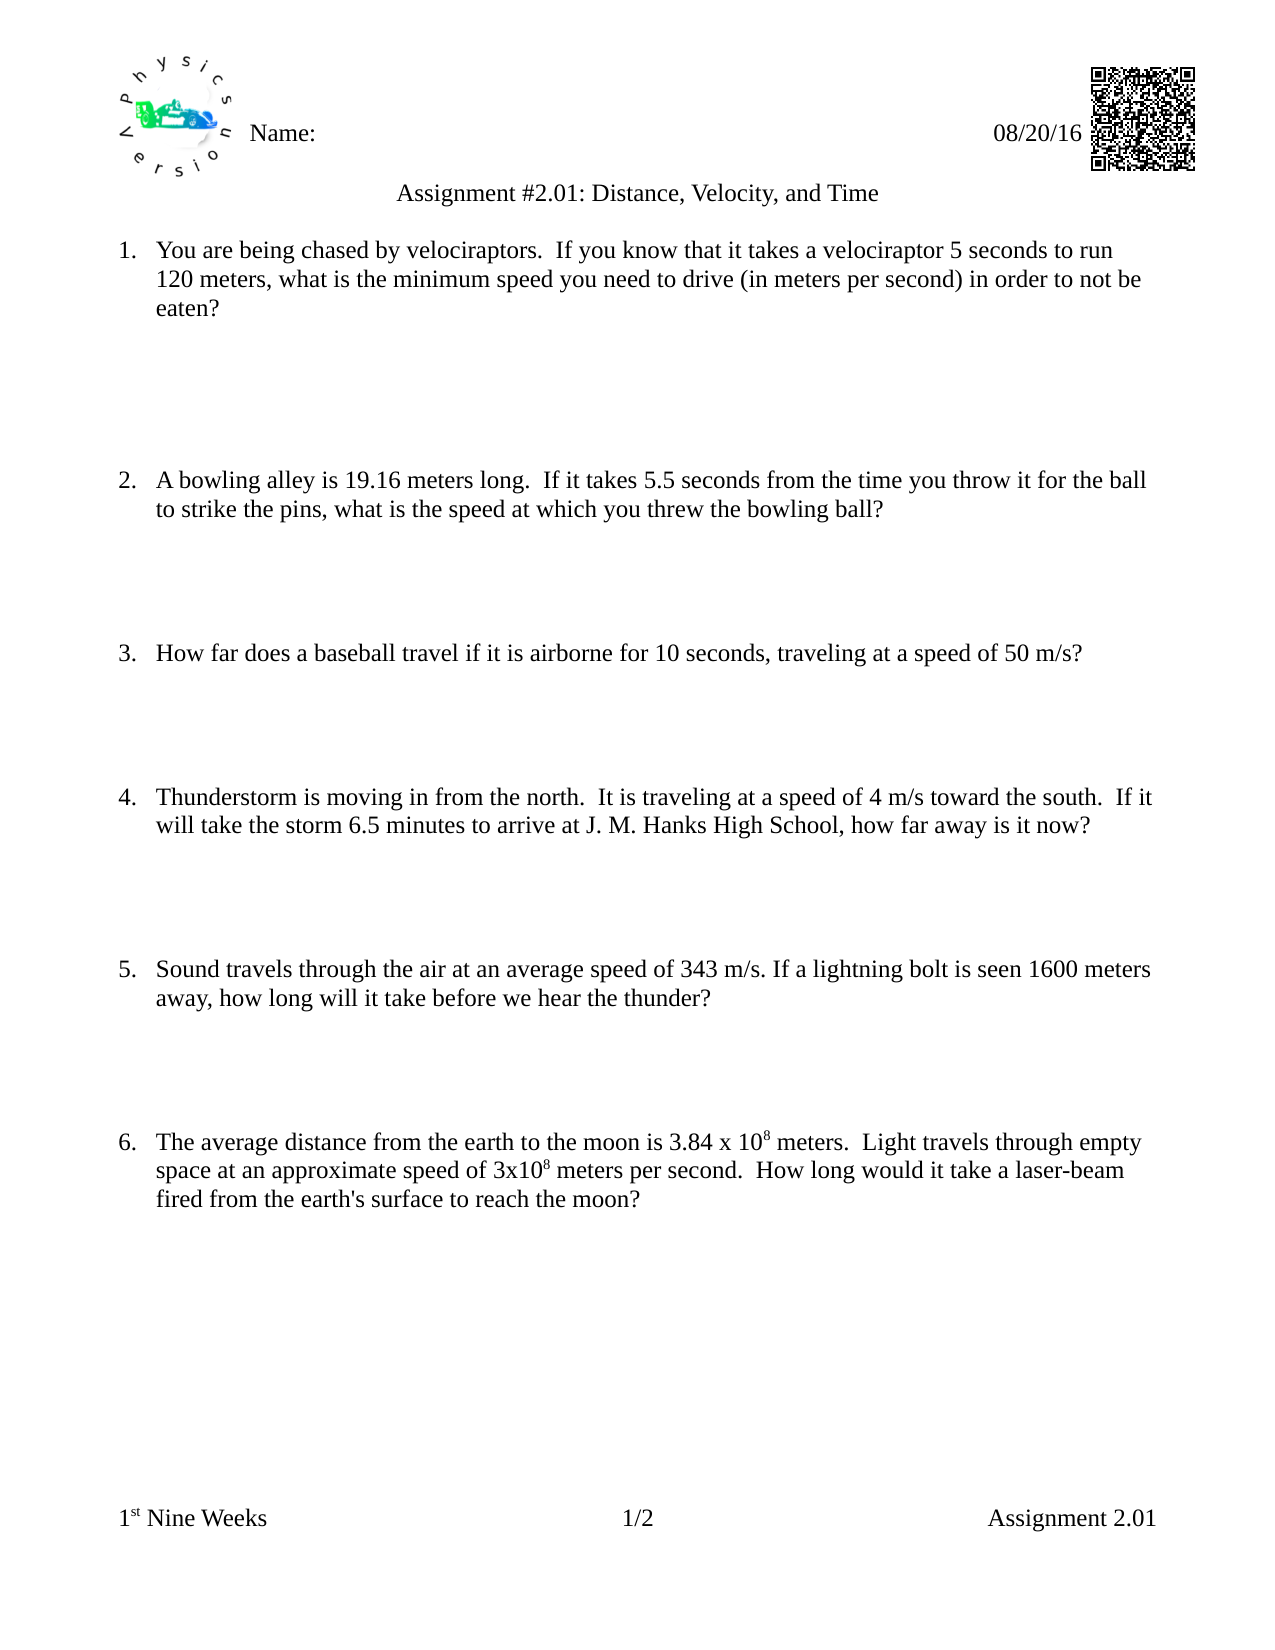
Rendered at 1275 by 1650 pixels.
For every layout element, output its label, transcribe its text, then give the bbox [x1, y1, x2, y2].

picture [1082, 58, 1203, 179]
list How far does a baseball travel if it is airborne for 10 seconds, traveling at a speed of 50 m/s? [118, 638, 1157, 667]
list You are being chased by velociraptors. If you know that it takes a velociraptor 5 seconds to run 120 meters, what is the minimum speed you need to drive (in meters per second) in order to not be eaten? [118, 236, 1157, 322]
picture [119, 56, 232, 177]
list The average distance from the earth to the moon is 3.84 x 108 meters. Light travels through empty space at an approximate speed of 3x108 meters per second. How long would it take a laser-beam fired from the earth's surface to reach the moon? [118, 1127, 1157, 1213]
text Assignment #2.01: Distance, Velocity, and Time [118, 176, 1157, 207]
list A bowling alley is 19.16 meters long. If it takes 5.5 seconds from the time you throw it for the ball to strike the pins, what is the speed at which you threw the bowling ball? [118, 466, 1157, 523]
list Sound travels through the air at an average speed of 343 m/s. If a lightning bolt is seen 1600 meters away, how long will it take before we hear the thunder? [118, 954, 1157, 1012]
list Thunderstorm is moving in from the north. It is traveling at a speed of 4 m/s toward the south. If it will take the storm 6.5 minutes to arrive at J. M. Hanks High School, how far away is it now? [118, 782, 1157, 839]
